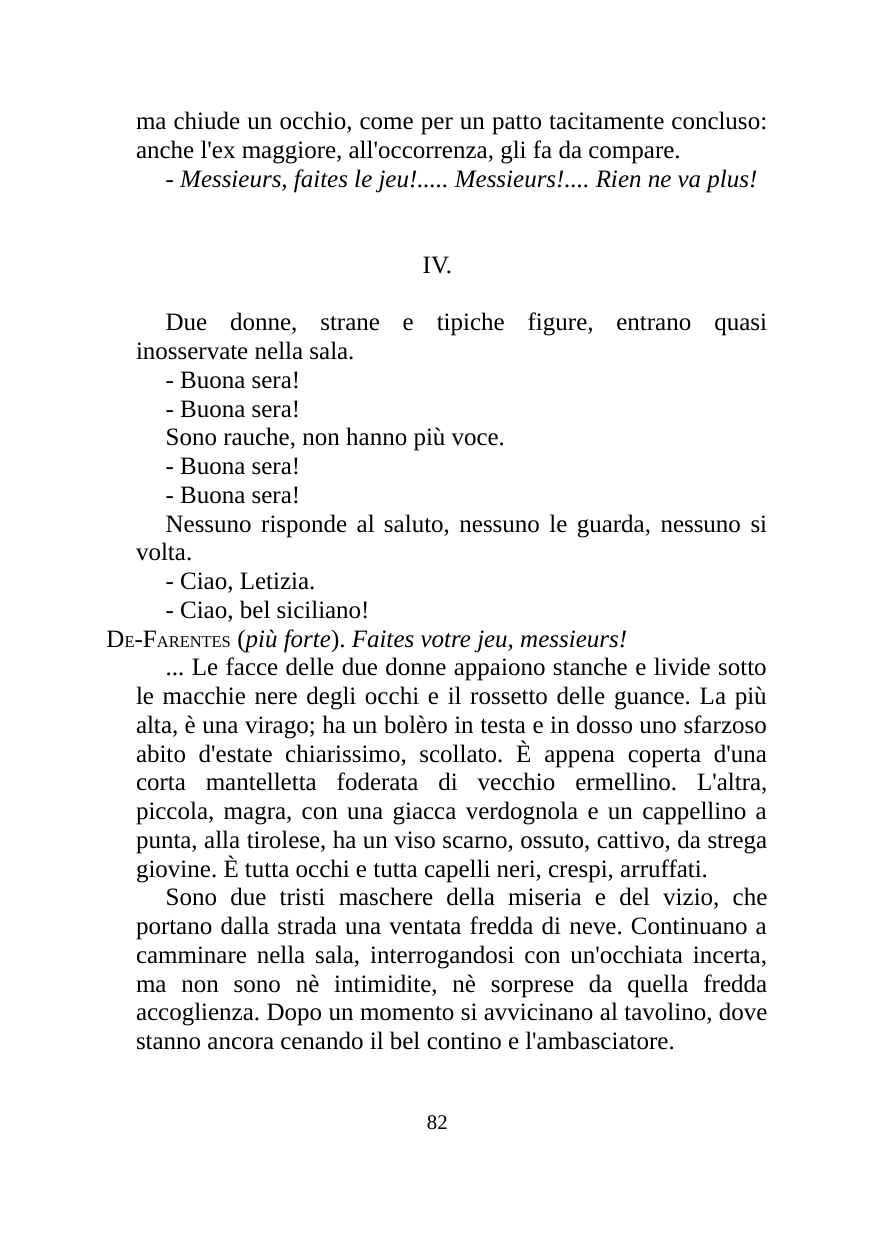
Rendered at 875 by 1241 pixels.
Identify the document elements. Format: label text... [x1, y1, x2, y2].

text ... Le facce delle due donne appaiono stanche e livide sotto le macchie nere degli occhi e il rossetto delle guance. La più alta, è una virago; ha un bolèro in testa e in dosso uno sfarzoso abito d'estate chiarissimo, scollato. È appena coperta d'una corta mantelletta foderata di vecchio ermellino. L'altra, piccola, magra, con una giacca verdognola e un cappellino a punta, alla tirolese, ha un viso scarno, ossuto, cattivo, da strega giovine. È tutta occhi e tutta capelli neri, crespi, arruffati. [136, 652, 768, 882]
text Nessuno risponde al saluto, nessuno le guarda, nessuno si volta. [136, 509, 768, 566]
text - Ciao, bel siciliano! [136, 595, 768, 624]
text - Buona sera! [136, 394, 768, 422]
text Due donne, strane e tipiche figure, entrano quasi inosservate nella sala. [136, 307, 768, 365]
text - Buona sera! [136, 365, 768, 394]
text - Messieurs, faites le jeu!..... Messieurs!.... Rien ne va plus! [136, 164, 768, 192]
text IV. [106, 250, 768, 279]
text ma chiude un occhio, come per un patto tacitamente concluso: anche l'ex maggiore, all'occorrenza, gli fa da compare. [136, 106, 768, 164]
text De-Farentes (più forte). Faites votre jeu, messieurs! [106, 624, 768, 652]
text Sono rauche, non hanno più voce. [136, 422, 768, 451]
text Sono due tristi maschere della miseria e del vizio, che portano dalla strada una ventata fredda di neve. Continuano a camminare nella sala, interrogandosi con un'occhiata incerta, ma non sono nè intimidite, nè sorprese da quella fredda accoglienza. Dopo un momento si avvicinano al tavolino, dove stanno ancora cenando il bel contino e l'ambasciatore. [136, 882, 768, 1055]
text - Buona sera! [136, 480, 768, 509]
text - Buona sera! [136, 451, 768, 480]
text - Ciao, Letizia. [136, 566, 768, 595]
